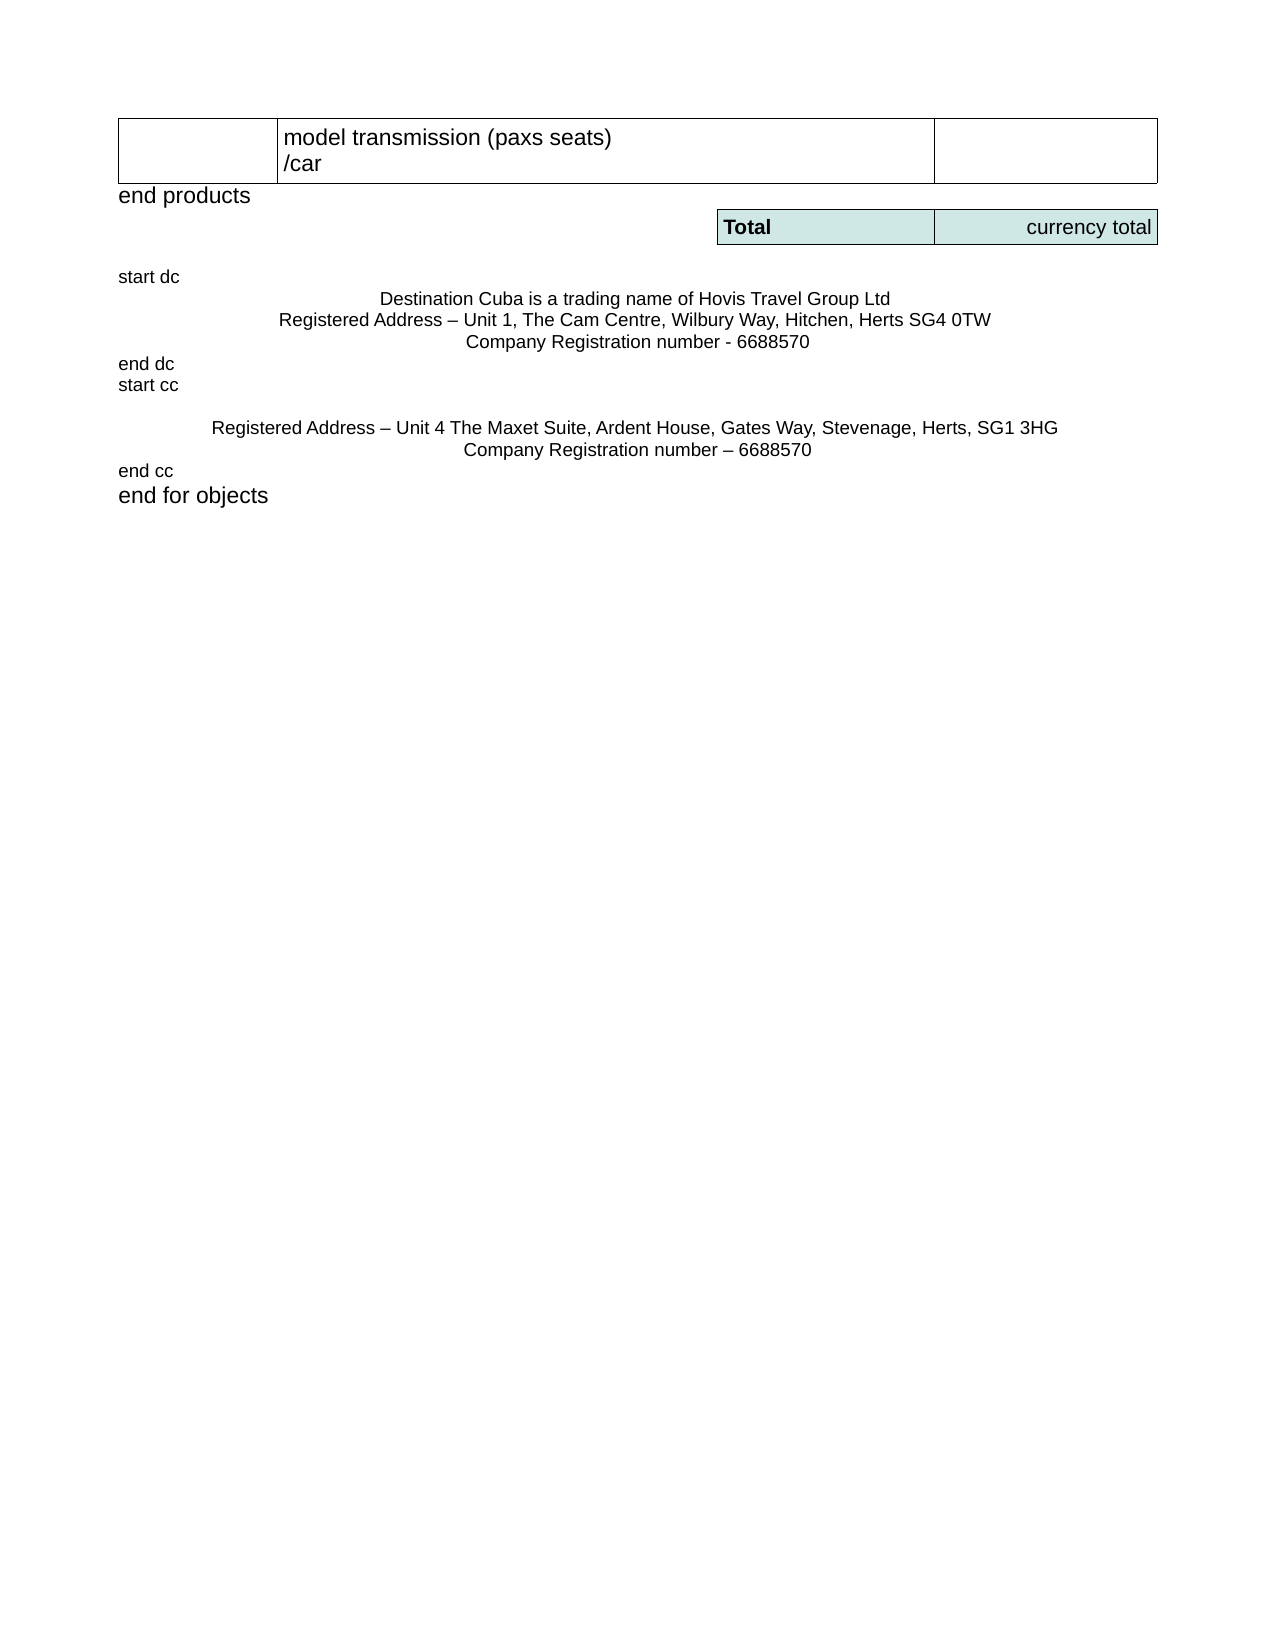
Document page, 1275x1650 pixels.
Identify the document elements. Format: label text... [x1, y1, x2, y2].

text Company Registration number – 6688570 [118, 438, 1157, 460]
table_header [118, 209, 277, 244]
table_header Total [718, 210, 934, 244]
text Destination Cuba is a trading name of Hovis Travel Group Ltd [118, 288, 1157, 309]
table_header model transmission (paxs seats) /car [278, 119, 934, 182]
table_header currency total [935, 210, 1157, 244]
table_header [119, 119, 277, 182]
table_header [278, 209, 717, 244]
table_header [935, 119, 1157, 182]
text Registered Address – Unit 1, The Cam Centre, Wilbury Way, Hitchen, Herts SG4 0TW [118, 309, 1157, 331]
text Registered Address – Unit 4 The Maxet Suite, Ardent House, Gates Way, Stevenage, Herts, SG1 3HG [118, 417, 1157, 438]
text end dc [118, 352, 1157, 374]
text end products [118, 184, 1157, 209]
text start cc [118, 374, 1157, 395]
text end for objects [118, 482, 1157, 508]
text end cc [118, 460, 1157, 482]
text start dc [118, 266, 1157, 288]
text Company Registration number - 6688570 [118, 331, 1157, 352]
